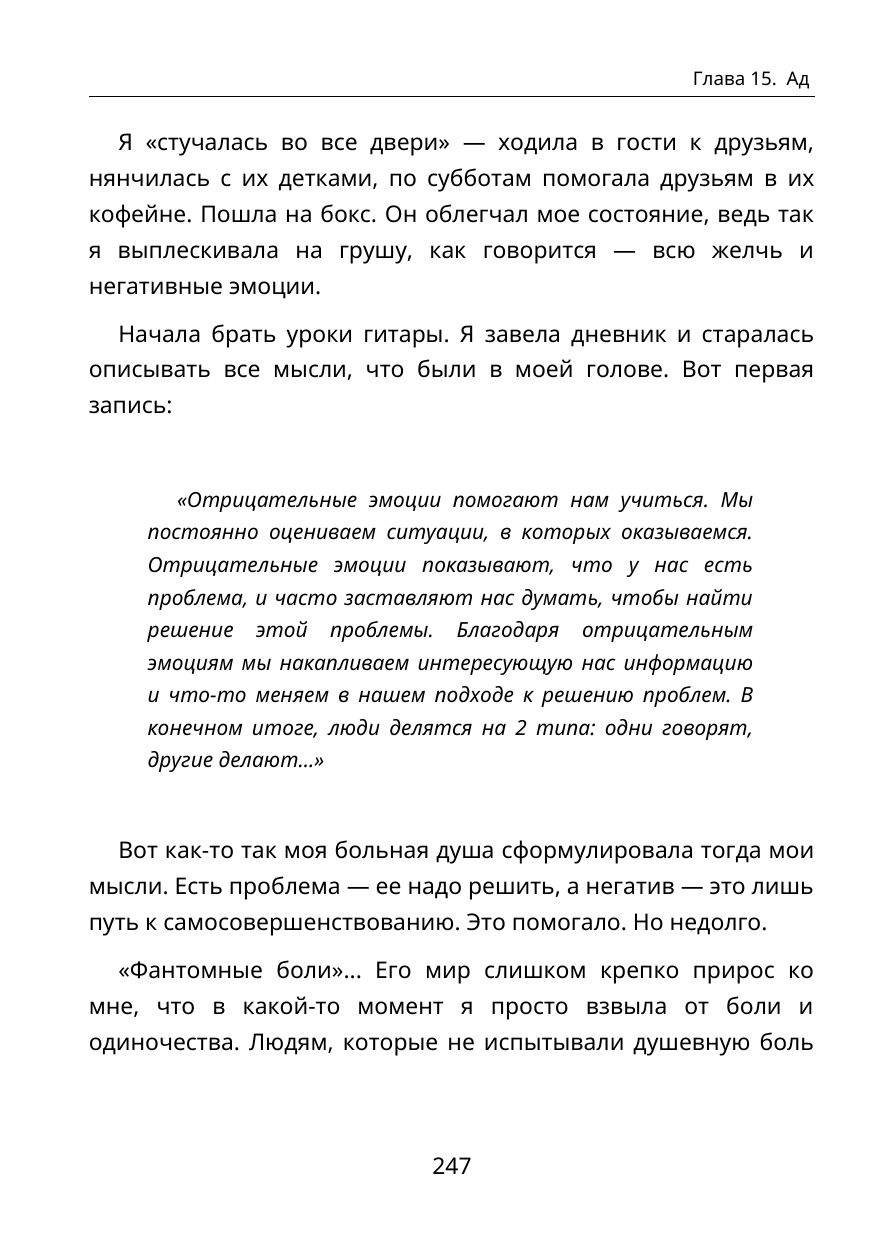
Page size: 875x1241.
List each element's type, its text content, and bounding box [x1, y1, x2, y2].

text «Фантомные боли»... Его мир слишком крепко прирос ко мне, что в какой-то момент я просто взвыла от боли и одиночества. Людям, которые не испытывали душевную боль [88, 954, 815, 1057]
text «Отрицательные эмоции помогают нам учиться. Мы постоянно оцениваем ситуации, в которых оказываемся. Отрицательные эмоции показывают, что у нас есть проблема, и часто заставляют нас думать, чтобы найти решение этой проблемы. Благодаря отрицательным эмоциям мы накапливаем интересующую нас информацию и что-то меняем в нашем подходе к решению проблем. В конечном итоге, люди делятся на 2 типа: одни говорят, другие делают...» [147, 485, 756, 774]
text Вот как-то так моя больная душа сформулировала тогда мои мысли. Есть проблема — ее надо решить, а негатив — это лишь путь к самосовершенствованию. Это помогало. Но недолго. [88, 834, 815, 937]
text Начала брать уроки гитары. Я завела дневник и старалась описывать все мысли, что были в моей голове. Вот первая запись: [88, 317, 815, 421]
text Я «стучалась во все двери» — ходила в гости к друзьям, нянчилась с их детками, по субботам помогала друзьям в их кофейне. Пошла на бокс. Он облегчал мое состояние, ведь так я выплескивала на грушу, как говорится — всю желчь и негативные эмоции. [88, 126, 815, 301]
